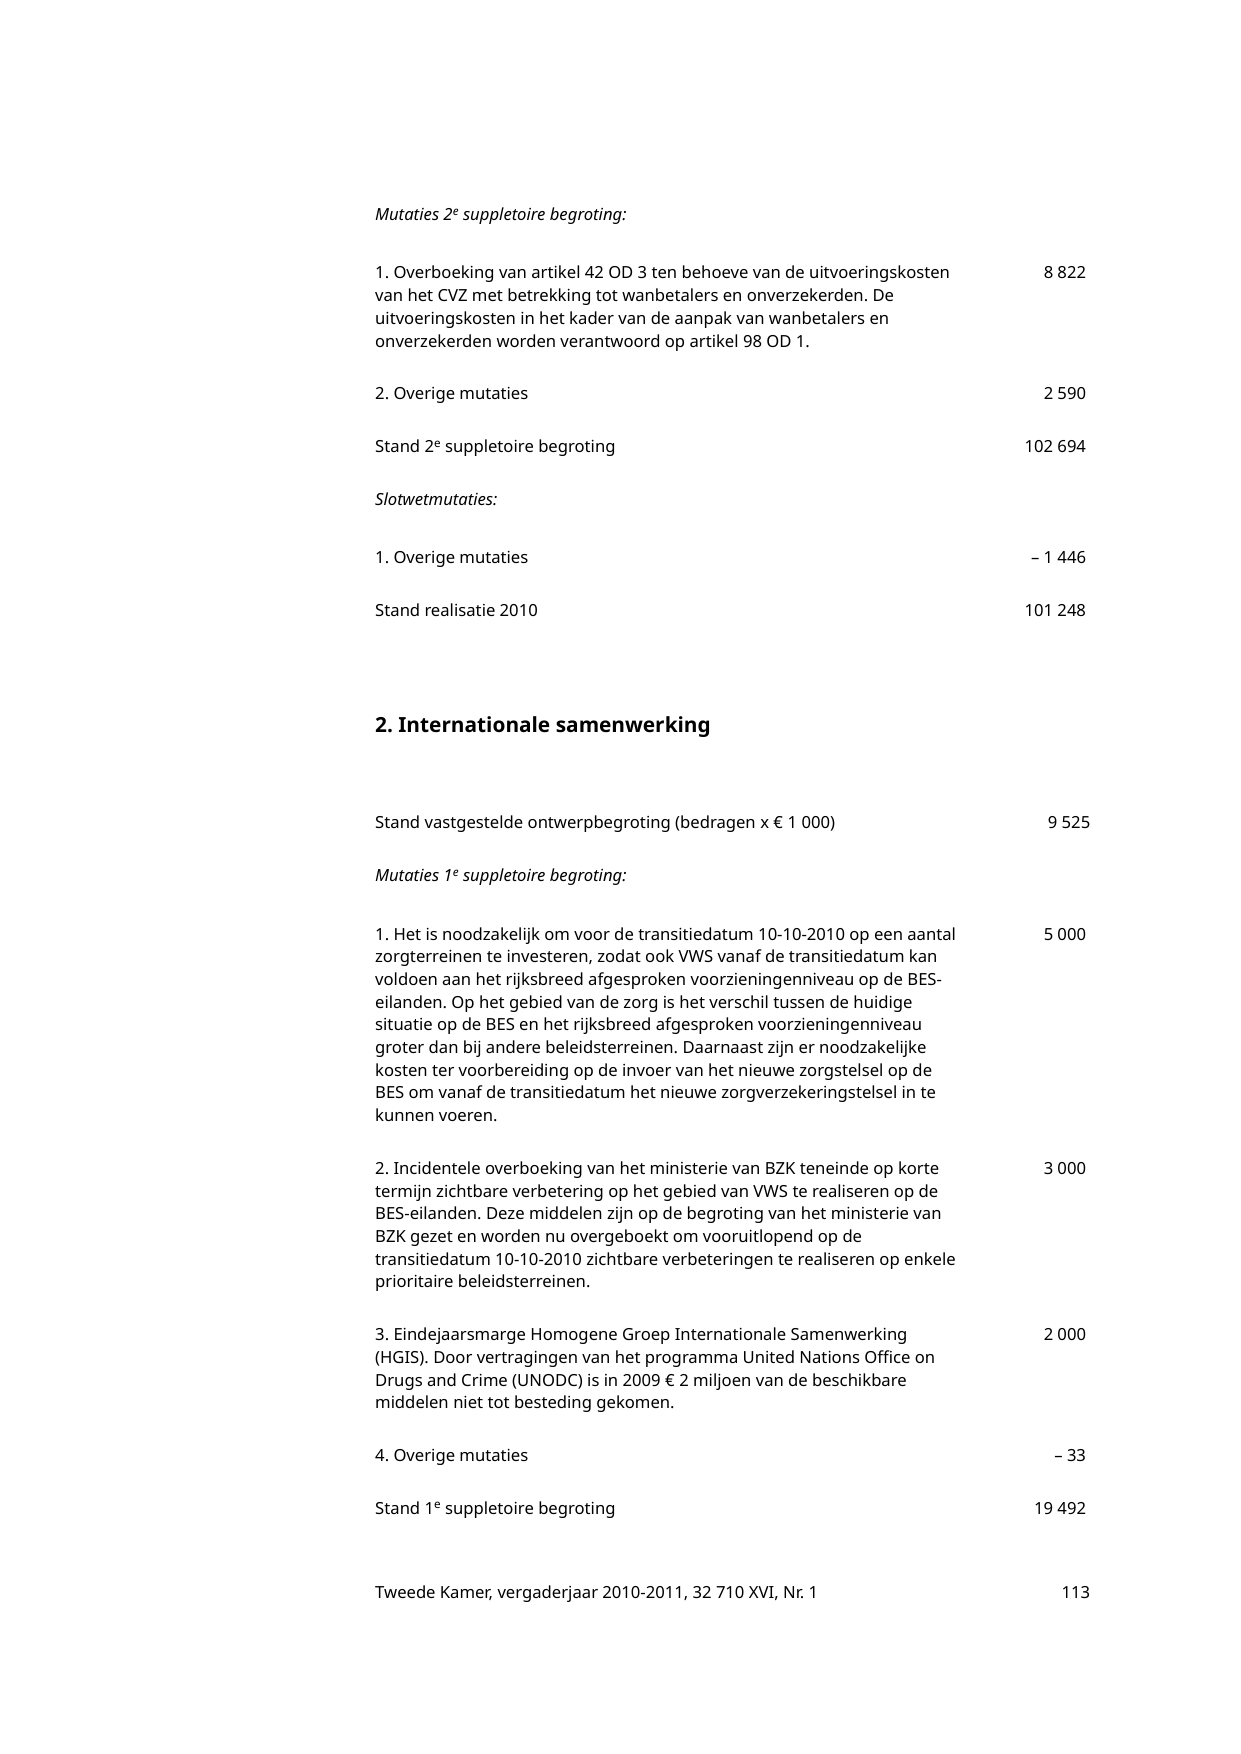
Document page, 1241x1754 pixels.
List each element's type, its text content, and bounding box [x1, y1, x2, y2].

table_cell 1. Overige mutaties [375, 546, 961, 598]
table_cell 101 248 [961, 599, 1090, 651]
table_cell 2. Overige mutaties [375, 382, 961, 435]
table_cell – 1 446 [961, 546, 1090, 598]
table_cell 19 492 [961, 1496, 1090, 1519]
table_header Stand vastgestelde ontwerpbegroting (bedragen x € 1 000) [375, 811, 961, 864]
table_cell 3. Eindejaarsmarge Homogene Groep Internationale Samenwerking (HGIS). Door vertragingen van het programma United Nations Office on Drugs and Crime (UNODC) is in 2009 € 2 miljoen van de beschikbare middelen niet tot besteding gekomen. [375, 1323, 961, 1444]
table_cell 3 000 [961, 1157, 1090, 1323]
table_cell [961, 203, 1090, 261]
table_cell – 33 [961, 1444, 1090, 1496]
table_cell [961, 864, 1090, 922]
table_cell 102 694 [961, 435, 1090, 487]
table_cell [961, 488, 1090, 546]
table_cell Stand 2e suppletoire begroting [375, 435, 961, 487]
table_cell Stand 1e suppletoire begroting [375, 1496, 961, 1519]
table_cell 5 000 [961, 922, 1090, 1157]
table_cell 2 000 [961, 1323, 1090, 1444]
table_header 9 525 [961, 811, 1090, 864]
table_cell 4. Overige mutaties [375, 1444, 961, 1496]
table_cell [961, 150, 1090, 203]
table_cell 1. Het is noodzakelijk om voor de transitiedatum 10-10-2010 op een aantal zorgterreinen te investeren, zodat ook VWS vanaf de transitiedatum kan voldoen aan het rijksbreed afgesproken voorzieningenniveau op de BES-eilanden. Op het gebied van de zorg is het verschil tussen de huidige situatie op de BES en het rijksbreed afgesproken voorzieningenniveau groter dan bij andere beleidsterreinen. Daarnaast zijn er noodzakelijke kosten ter voorbereiding op de invoer van het nieuwe zorgstelsel op de BES om vanaf de transitiedatum het nieuwe zorgverzekeringstelsel in te kunnen voeren. [375, 922, 961, 1157]
table_cell Stand realisatie 2010 [375, 599, 961, 651]
table_cell Mutaties 2e suppletoire begroting: [375, 203, 961, 261]
text 2. Internationale samenwerking [375, 710, 1090, 738]
table_cell 8 822 [961, 261, 1090, 382]
table_cell [375, 150, 961, 203]
table_cell 2 590 [961, 382, 1090, 435]
table_cell Mutaties 1e suppletoire begroting: [375, 864, 961, 922]
table_cell Slotwetmutaties: [375, 488, 961, 546]
table_cell 2. Incidentele overboeking van het ministerie van BZK teneinde op korte termijn zichtbare verbetering op het gebied van VWS te realiseren op de BES-eilanden. Deze middelen zijn op de begroting van het ministerie van BZK gezet en worden nu overgeboekt om vooruitlopend op de transitiedatum 10-10-2010 zichtbare verbeteringen te realiseren op enkele prioritaire beleidsterreinen. [375, 1157, 961, 1323]
table_cell 1. Overboeking van artikel 42 OD 3 ten behoeve van de uitvoeringskosten van het CVZ met betrekking tot wanbetalers en onverzekerden. De uitvoeringskosten in het kader van de aanpak van wanbetalers en onverzekerden worden verantwoord op artikel 98 OD 1. [375, 261, 961, 382]
